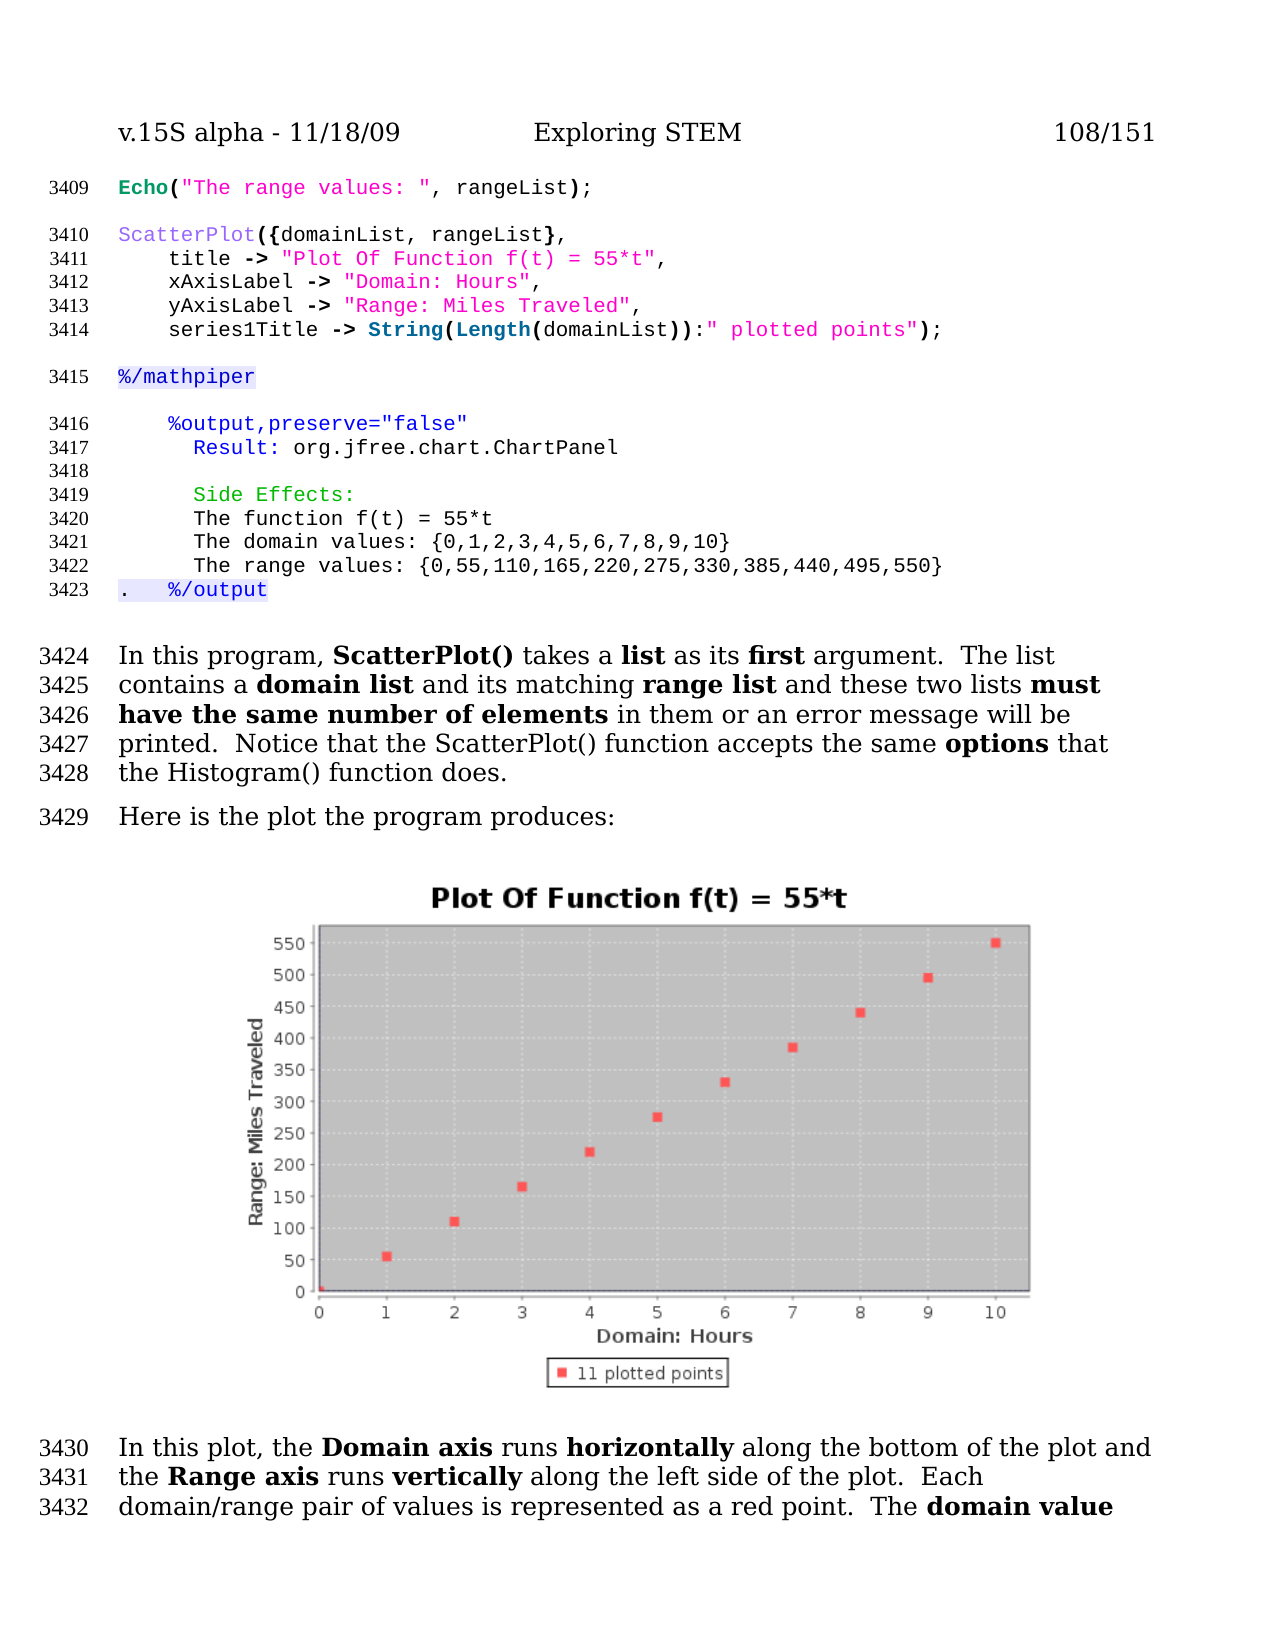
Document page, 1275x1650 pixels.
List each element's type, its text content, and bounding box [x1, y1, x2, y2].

text xAxisLabel -> "Domain: Hours", [118, 271, 1157, 295]
text Side Effects: [118, 484, 1157, 508]
text title -> "Plot Of Function f(t) = 55*t", [118, 248, 1157, 271]
text %output,preserve="false" [118, 413, 1157, 437]
text In this plot, the Domain axis runs horizontally along the bottom of the plot and the Range axis runs vertically along the left side of the plot. Each domain/range pair of values is represented as a red point. The domain value [118, 1433, 1157, 1521]
text %/mathpiper [118, 366, 1157, 389]
text Here is the plot the program produces: [118, 802, 1157, 832]
text yAxisLabel -> "Range: Miles Traveled", [118, 295, 1157, 319]
text ScatterPlot({domainList, rangeList}, [118, 224, 1157, 248]
text series1Title -> String(Length(domainList)):" plotted points"); [118, 319, 1157, 342]
text In this program, ScatterPlot() takes a list as its first argument. The list contains a domain list and its matching range list and these two lists must have the same number of elements in them or an error message will be printed. Notice that the ScatterPlot() function accepts the same options that the Histogram() function does. [118, 641, 1157, 787]
text . %/output [118, 579, 1157, 602]
text The domain values: {0,1,2,3,4,5,6,7,8,9,10} [118, 531, 1157, 555]
picture [230, 881, 1046, 1389]
text The range values: {0,55,110,165,220,275,330,385,440,495,550} [118, 555, 1157, 579]
text Result: org.jfree.chart.ChartPanel [118, 437, 1157, 461]
text The function f(t) = 55*t [118, 508, 1157, 531]
text Echo("The range values: ", rangeList); [118, 177, 1157, 200]
